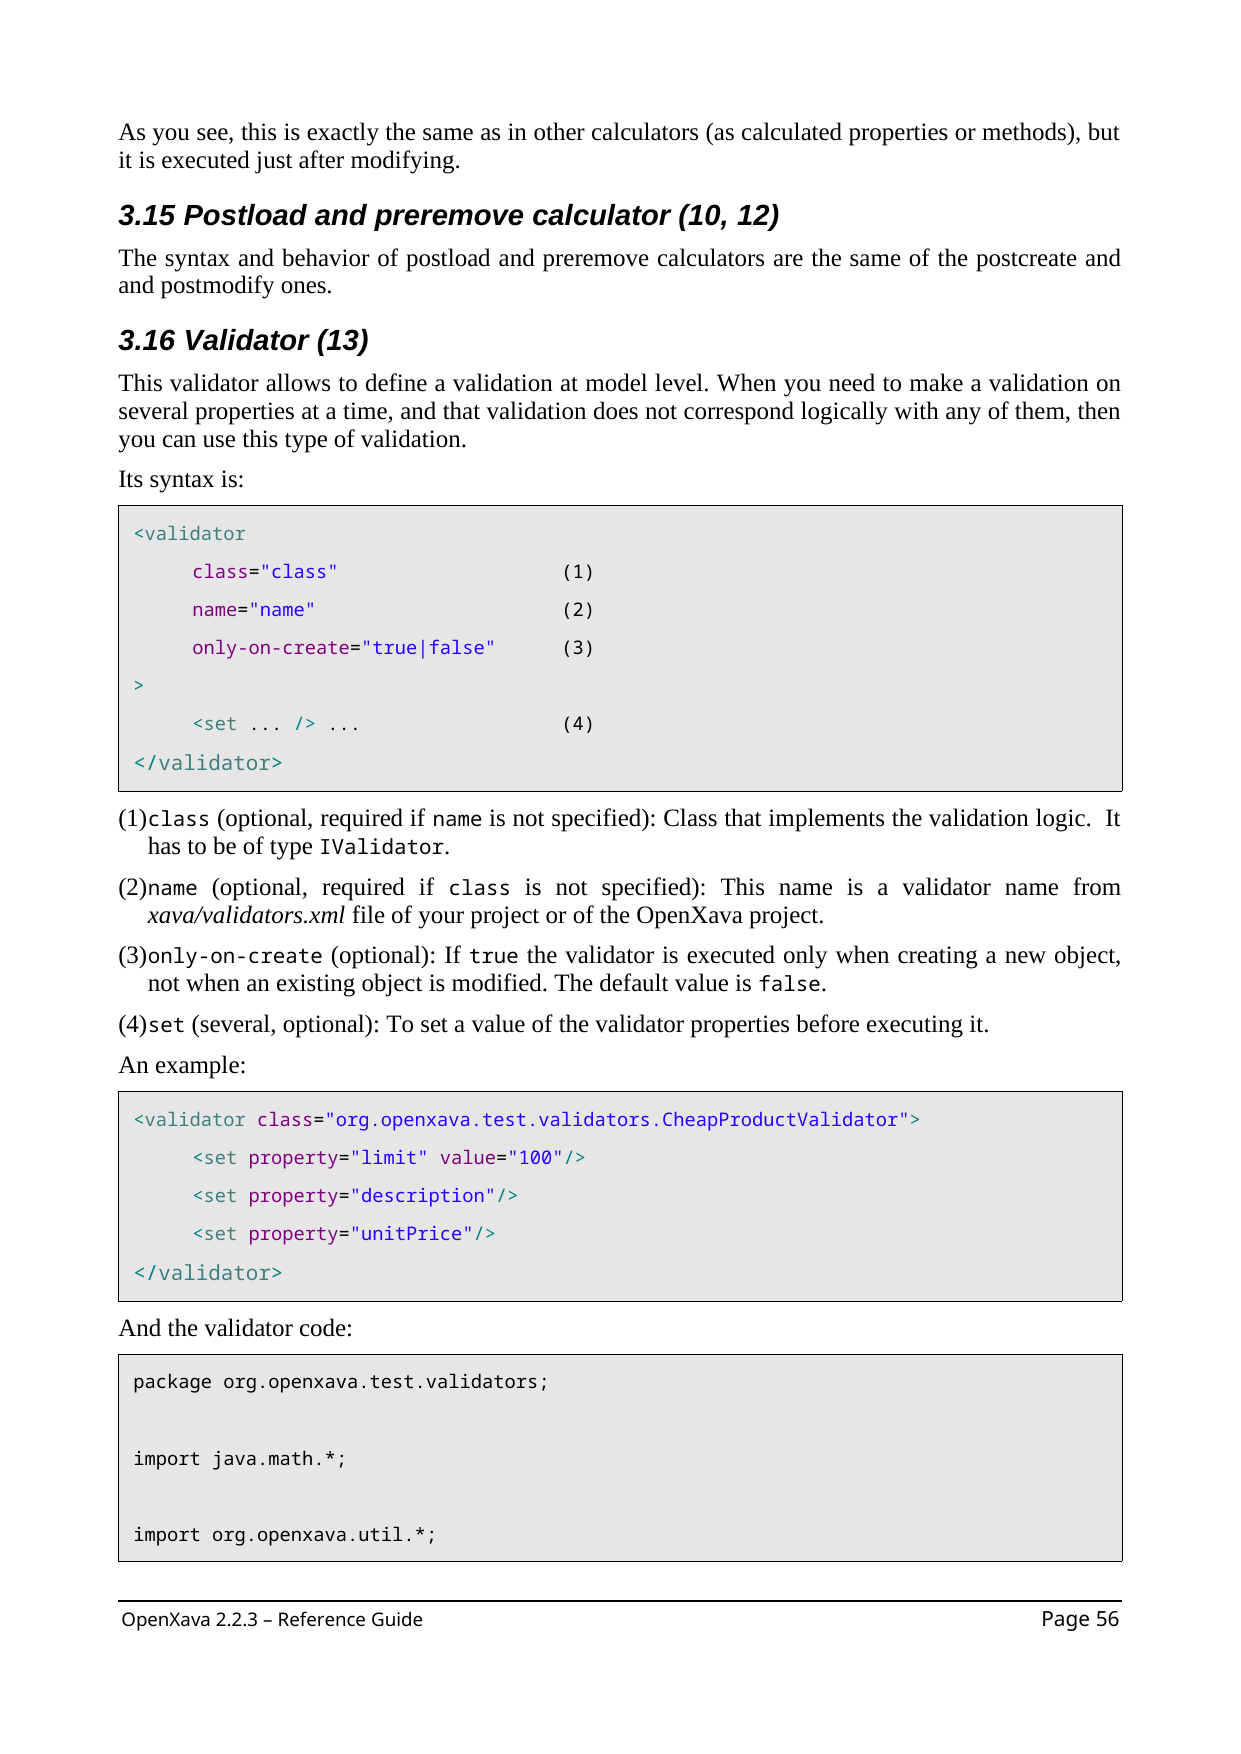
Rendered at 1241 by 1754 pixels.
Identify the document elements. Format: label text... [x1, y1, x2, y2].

text An example: [118, 1051, 1122, 1079]
list only-on-create (optional): If true the validator is executed only when creating a new object, not when an existing object is modified. The default value is false. [118, 941, 1122, 998]
text import java.math.*; [119, 1430, 1122, 1468]
text name="name" (2) [119, 581, 1122, 619]
text And the validator code: [118, 1314, 1122, 1341]
text This validator allows to define a validation at model level. When you need to make a validation on several properties at a time, and that validation does not correspond logically with any of them, then you can use this type of validation. [118, 369, 1122, 452]
text The syntax and behavior of postload and preremove calculators are the same of the postcreate and and postmodify ones. [118, 244, 1122, 299]
text Its syntax is: [118, 465, 1122, 493]
text </validator> [119, 1243, 1122, 1301]
text <validator class="org.openxava.test.validators.CheapProductValidator"> [119, 1092, 1122, 1129]
text package org.openxava.test.validators; [119, 1355, 1122, 1392]
text <validator [119, 506, 1122, 543]
text <set property="unitPrice"/> [119, 1205, 1122, 1243]
subtitle Validator (13) [118, 324, 1122, 357]
text <set property="limit" value="100"/> [119, 1129, 1122, 1167]
text <set ... /> ... (4) [119, 695, 1122, 733]
text </validator> [119, 733, 1122, 791]
subtitle Postload and preremove calculator (10, 12) [118, 198, 1122, 231]
list name (optional, required if class is not specified): This name is a validator name from xava/validators.xml file of your project or of the OpenXava project. [118, 873, 1122, 929]
text As you see, this is exactly the same as in other calculators (as calculated properties or methods), but it is executed just after modifying. [118, 118, 1122, 173]
list set (several, optional): To set a value of the validator properties before executing it. [118, 1010, 1122, 1038]
text > [119, 657, 1122, 695]
text only-on-create="true|false" (3) [119, 619, 1122, 657]
text import org.openxava.util.*; [119, 1506, 1122, 1561]
text <set property="description"/> [119, 1167, 1122, 1205]
list class (optional, required if name is not specified): Class that implements the validation logic. It has to be of type IValidator. [118, 804, 1122, 860]
text class="class" (1) [119, 543, 1122, 581]
